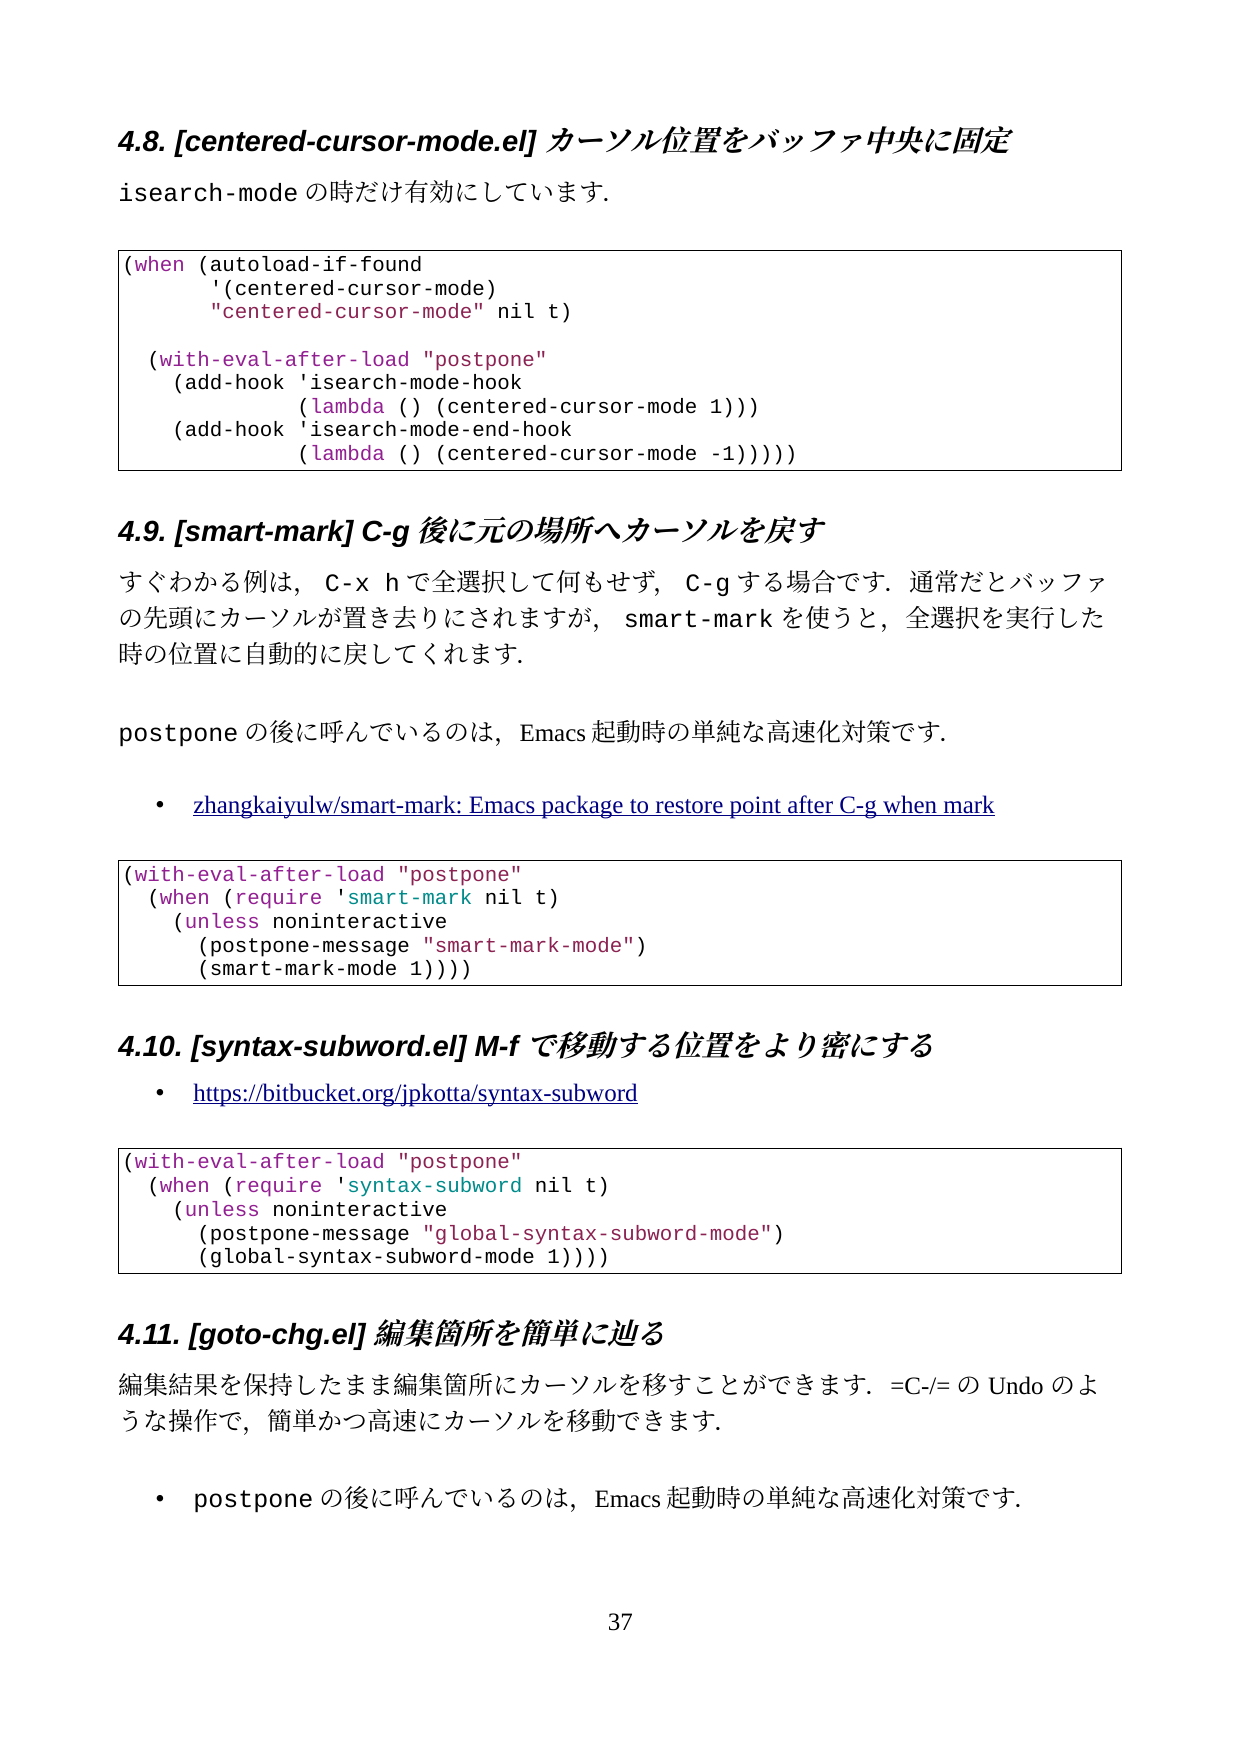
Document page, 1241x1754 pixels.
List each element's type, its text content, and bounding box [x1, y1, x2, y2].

text (with-eval-after-load "postpone" [119, 861, 1121, 883]
text (unless noninteractive [119, 1195, 1121, 1218]
text (postpone-message "global-syntax-subword-mode") [119, 1218, 1121, 1242]
subtitle [syntax-subword.el] M-f で移動する位置をより密にする [118, 1023, 1122, 1065]
list postpone の後に呼んでいるのは，Emacs起動時の単純な高速化対策です． [156, 1479, 1122, 1544]
text すぐわかる例は， C-x h で全選択して何もせず， C-g する場合です．通常だとバッファの先頭にカーソルが置き去りにされますが， smart-mark を使うと，全選択を実行した時の位置に自動的に戻してくれます． [118, 562, 1122, 700]
text postpone の後に呼んでいるのは，Emacs起動時の単純な高速化対策です． [118, 712, 1122, 777]
text (add-hook 'isearch-mode-end-hook [119, 416, 1121, 439]
subtitle [centered-cursor-mode.el] カーソル位置をバッファ中央に固定 [118, 118, 1122, 160]
text (when (require 'smart-mark nil t) [119, 883, 1121, 907]
text (with-eval-after-load "postpone" [119, 1149, 1121, 1171]
subtitle [goto-chg.el] 編集箇所を簡単に辿る [118, 1311, 1122, 1353]
text (unless noninteractive [119, 907, 1121, 931]
text (postpone-message "smart-mark-mode") [119, 931, 1121, 954]
text (smart-mark-mode 1)))) [119, 954, 1121, 985]
text '(centered-cursor-mode) [119, 274, 1121, 297]
text (global-syntax-subword-mode 1)))) [119, 1242, 1121, 1273]
text (add-hook 'isearch-mode-hook [119, 368, 1121, 392]
text "centered-cursor-mode" nil t) [119, 297, 1121, 321]
list https://bitbucket.org/jpkotta/syntax-subword [156, 1078, 1122, 1135]
subtitle [smart-mark] C-g後に元の場所へカーソルを戻す [118, 508, 1122, 550]
text isearch-mode の時だけ有効にしています． [118, 172, 1122, 237]
text (when (autoload-if-found [119, 251, 1121, 274]
text (lambda () (centered-cursor-mode 1))) [119, 392, 1121, 416]
list zhangkaiyulw/smart-mark: Emacs package to restore point after C-g when mark [156, 790, 1122, 847]
text (lambda () (centered-cursor-mode -1))))) [119, 439, 1121, 470]
text 編集結果を保持したまま編集箇所にカーソルを移すことができます．=C-/= の Undo のような操作で，簡単かつ高速にカーソルを移動できます． [118, 1366, 1122, 1466]
text (when (require 'syntax-subword nil t) [119, 1171, 1121, 1195]
text (with-eval-after-load "postpone" [119, 344, 1121, 368]
